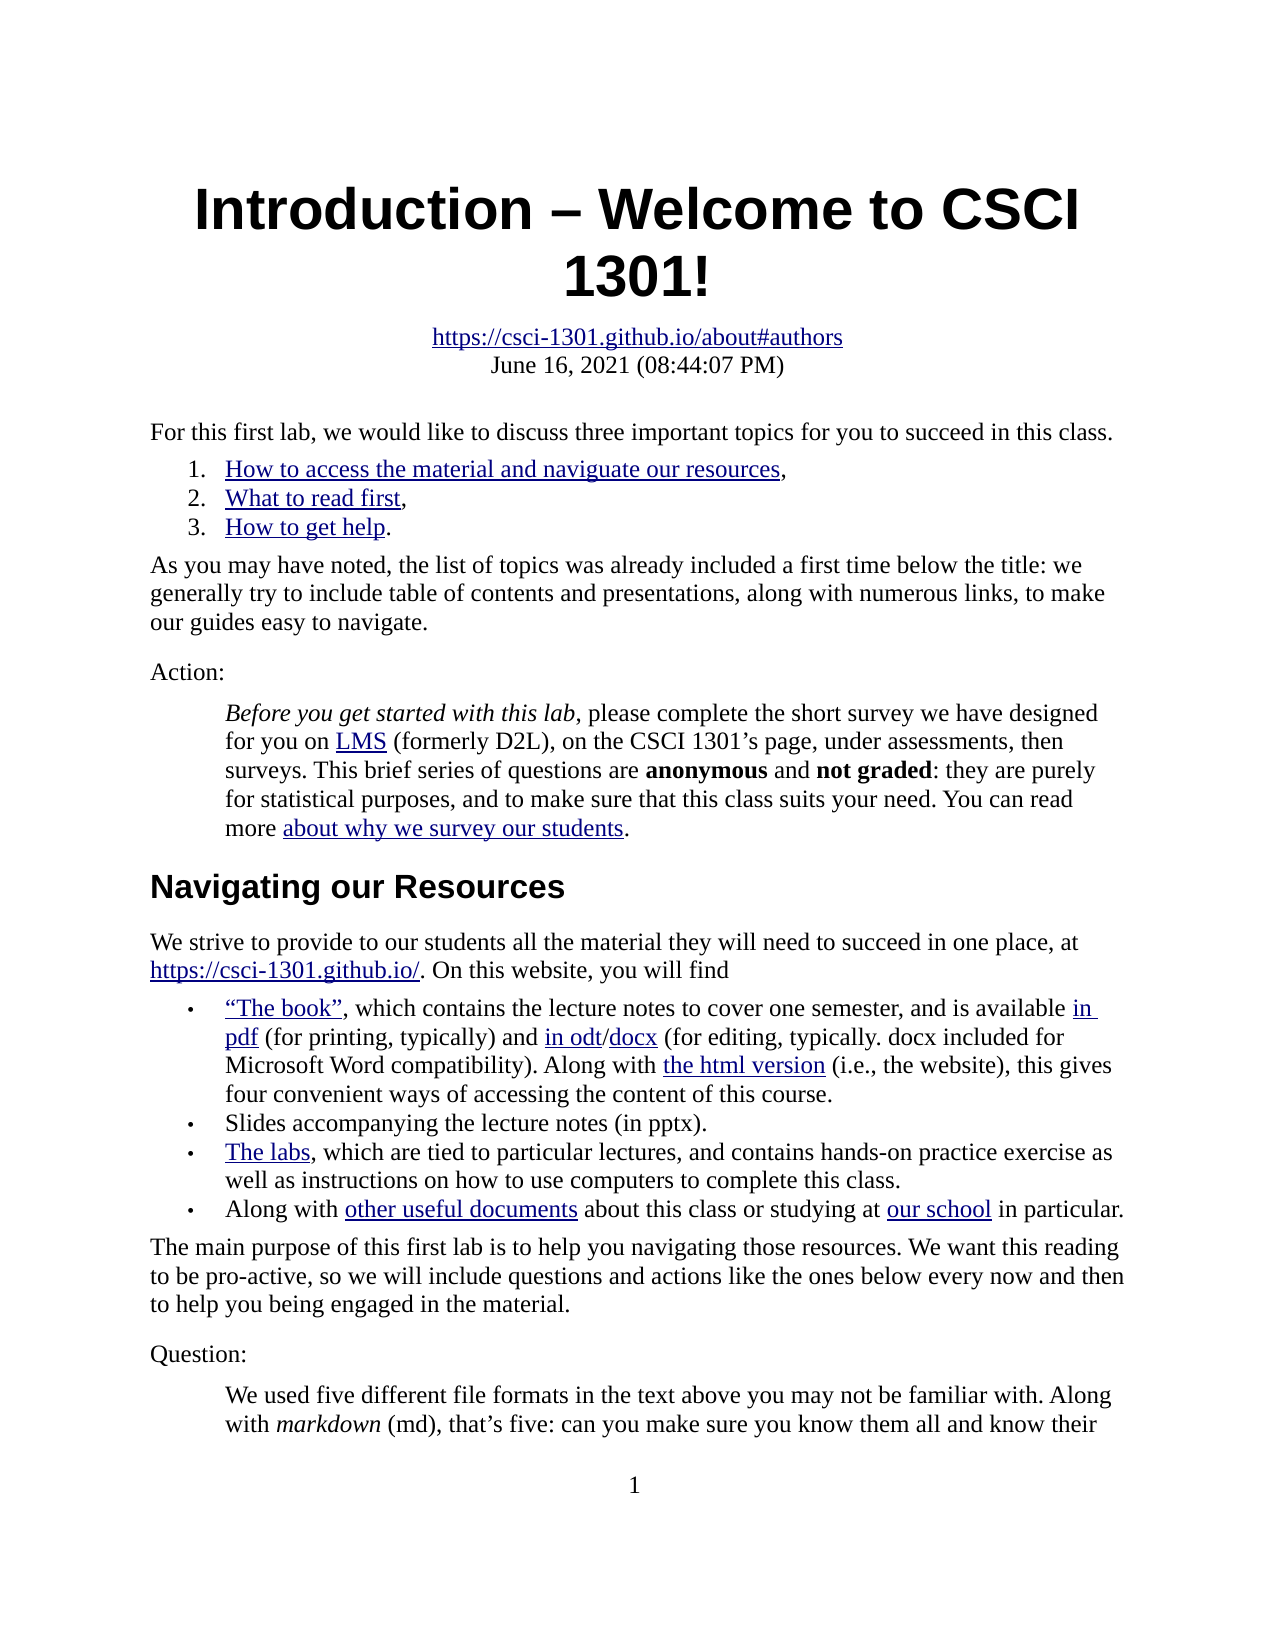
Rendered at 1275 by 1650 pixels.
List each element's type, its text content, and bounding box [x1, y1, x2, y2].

text We used five different file formats in the text above you may not be familiar with. Along with markdown (md), that’s five: can you make sure you know them all and know their [225, 1380, 1125, 1437]
text As you may have noted, the list of topics was already included a first time below the title: we generally try to include table of contents and presentations, along with numerous links, to make our guides easy to navigate. [150, 550, 1125, 636]
list “The book”, which contains the lecture notes to cover one semester, and is available in pdf (for printing, typically) and in odt/docx (for editing, typically. docx included for Microsoft Word compatibility). Along with the html version (i.e., the website), this gives four convenient ways of accessing the content of this course. [187, 993, 1125, 1108]
list How to access the material and naviguate our resources, [187, 454, 1125, 483]
text For this first lab, we would like to discuss three important topics for you to succeed in this class. [150, 417, 1125, 446]
text Question: [150, 1339, 1125, 1368]
list Slides accompanying the lecture notes (in pptx). [187, 1108, 1125, 1137]
text We strive to provide to our students all the material they will need to succeed in one place, at https://csci-1301.github.io/. On this website, you will find [150, 927, 1125, 984]
list The labs, which are tied to particular lectures, and contains hands-on practice exercise as well as instructions on how to use computers to complete this class. [187, 1137, 1125, 1194]
text The main purpose of this first lab is to help you navigating those resources. We want this reading to be pro-active, so we will include questions and actions like the ones below every now and then to help you being engaged in the material. [150, 1232, 1125, 1318]
title Introduction – Welcome to CSCI 1301! [150, 175, 1125, 309]
subtitle Navigating our Resources [150, 866, 1125, 905]
list Along with other useful documents about this class or studying at our school in particular. [187, 1194, 1125, 1223]
text Action: [150, 657, 1125, 686]
text Before you get started with this lab, please complete the short survey we have designed for you on LMS (formerly D2L), on the CSCI 1301’s page, under assessments, then surveys. This brief series of questions are anonymous and not graded: they are purely for statistical purposes, and to make sure that this class suits your need. You can read more about why we survey our students. [225, 698, 1125, 841]
text https://csci-1301.github.io/about#authors [150, 322, 1125, 350]
text June 16, 2021 (08:44:07 PM) [150, 350, 1125, 379]
list How to get help. [187, 512, 1125, 541]
list What to read first, [187, 483, 1125, 512]
